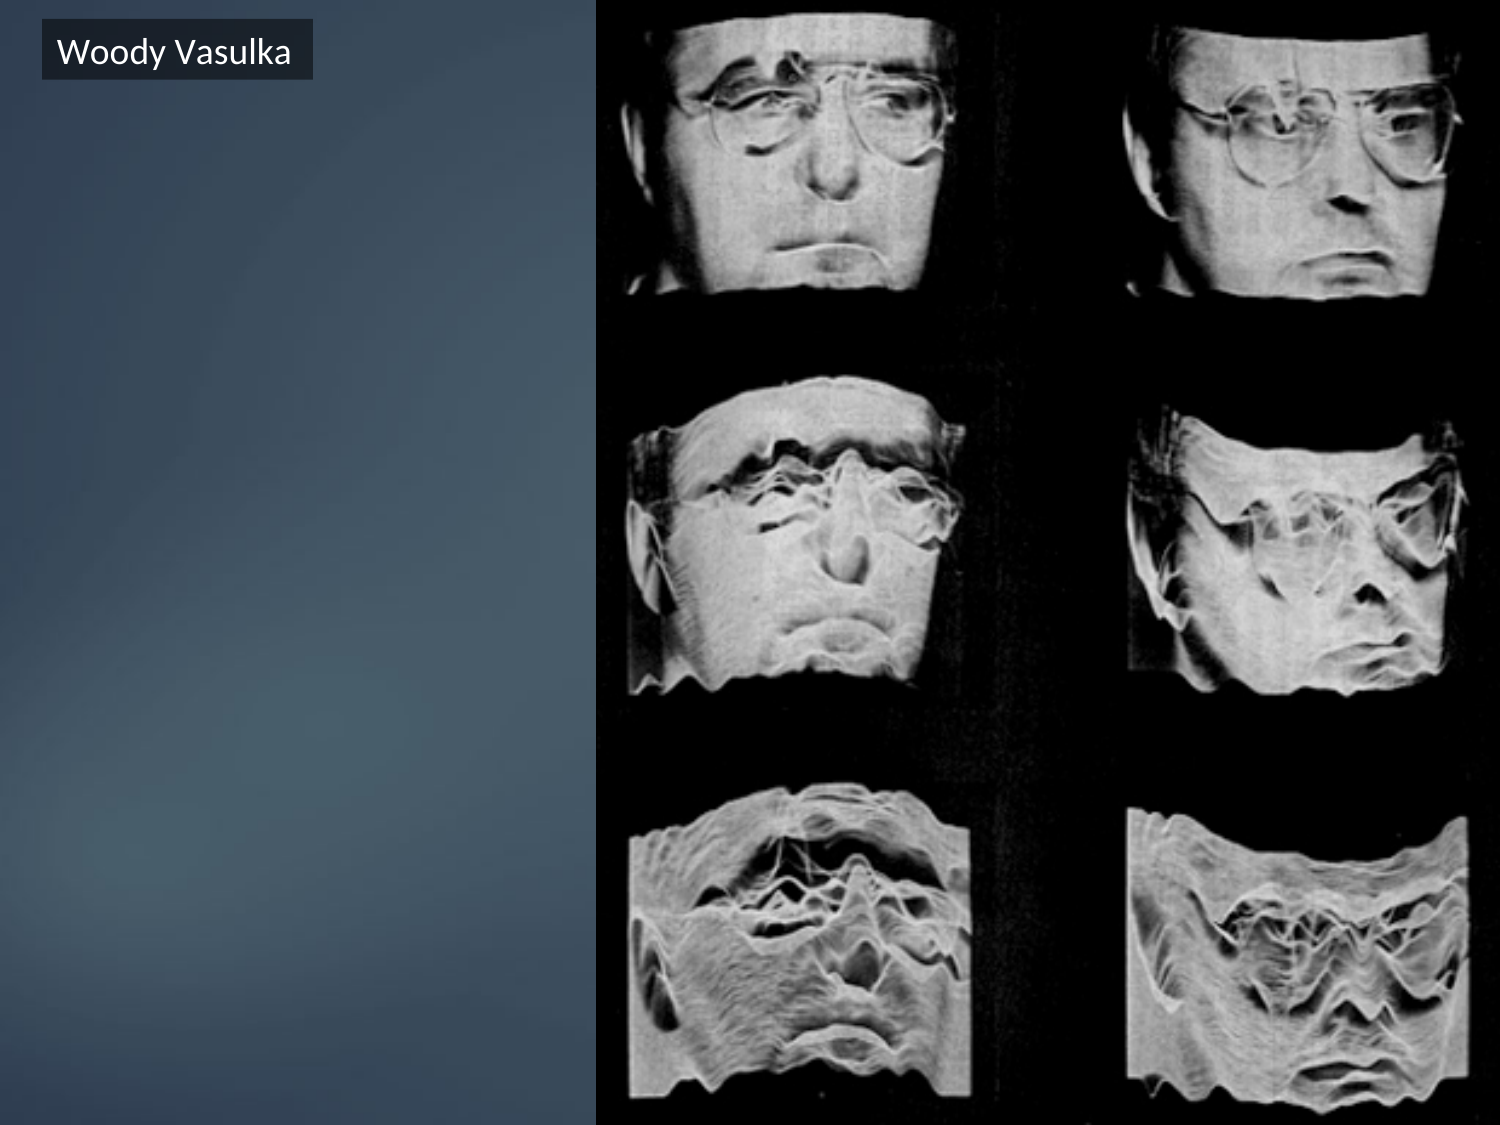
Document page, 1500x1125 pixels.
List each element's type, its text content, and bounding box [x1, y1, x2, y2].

picture [0, 0, 1500, 1125]
text_box Woody Vasulka [42, 18, 596, 80]
